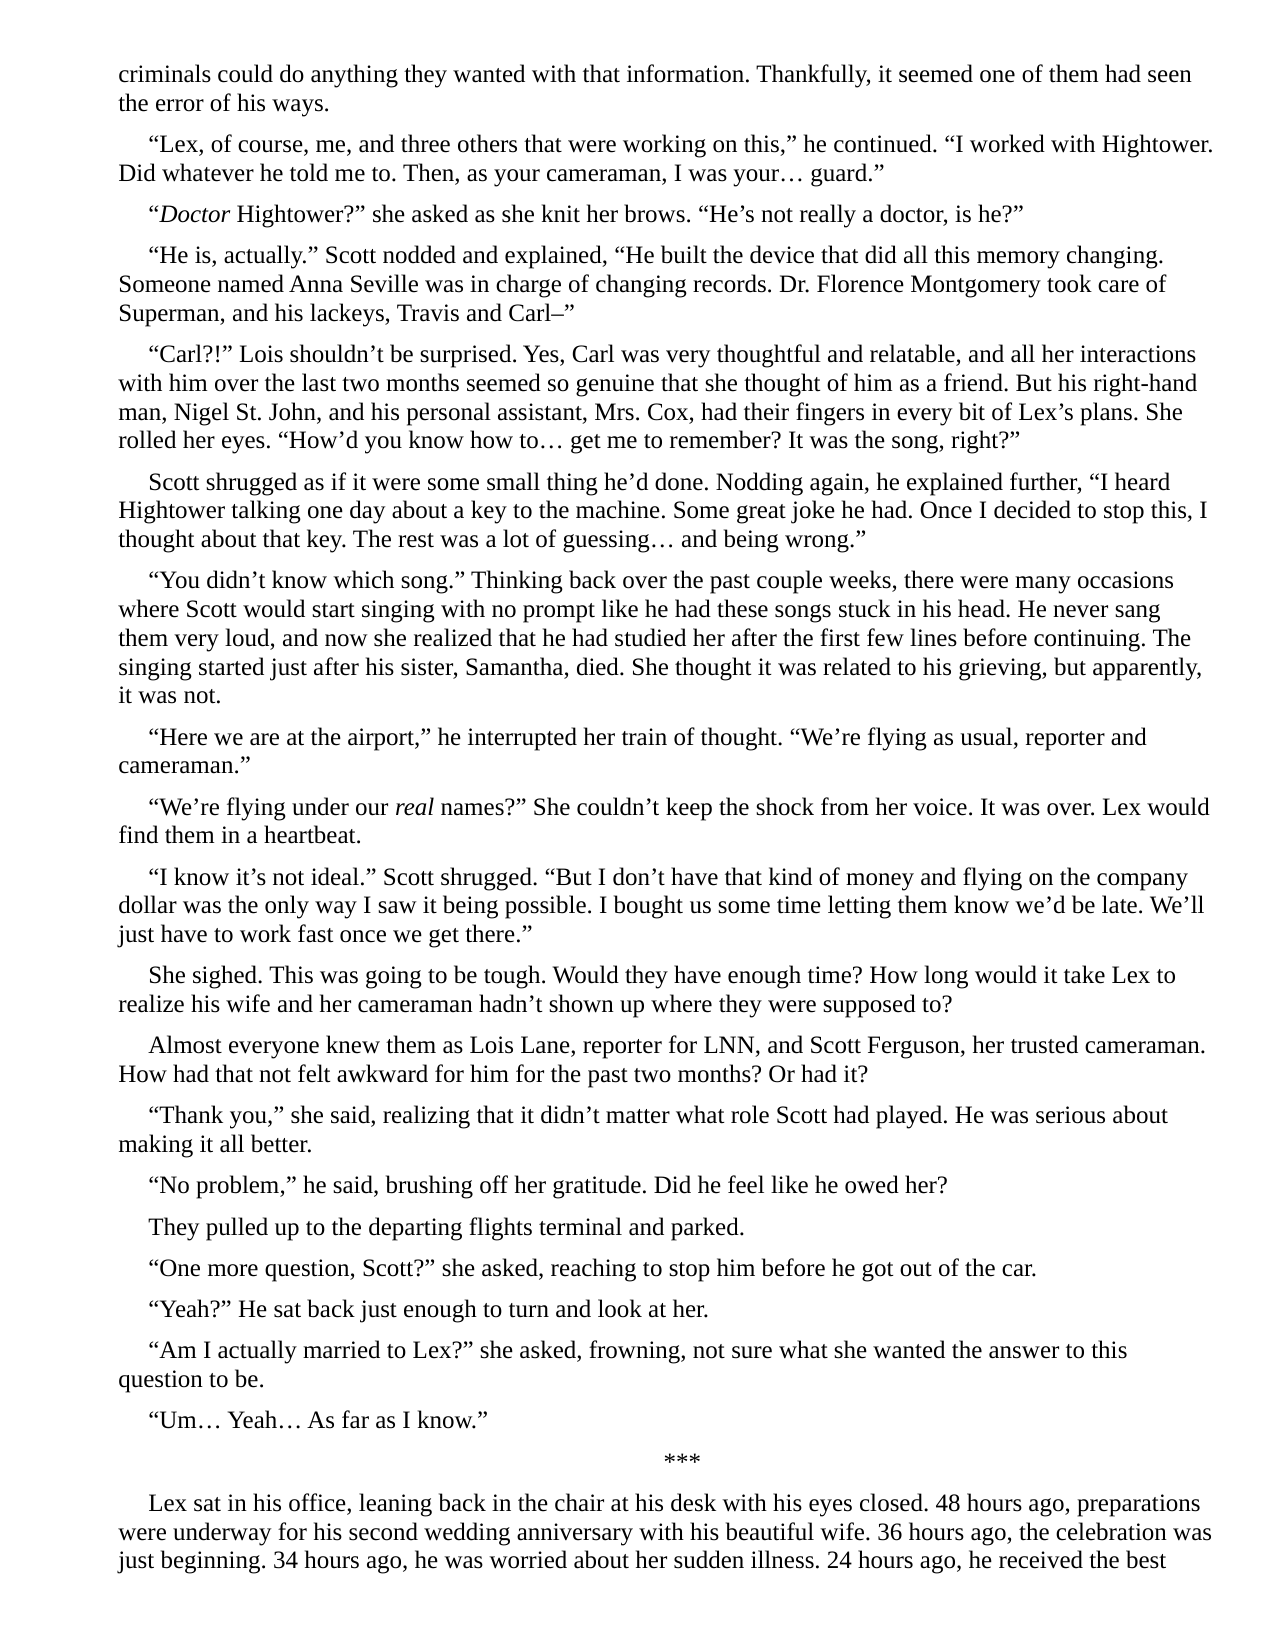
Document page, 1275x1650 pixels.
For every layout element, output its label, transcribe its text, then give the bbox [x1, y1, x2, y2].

text “Here we are at the airport,” he interrupted her train of thought. “We’re flying as usual, reporter and cameraman.” [118, 722, 1216, 779]
text “I know it’s not ideal.” Scott shrugged. “But I don’t have that kind of money and flying on the company dollar was the only way I saw it being possible. I bought us some time letting them know we’d be late. We’ll just have to work fast once we get there.” [118, 862, 1216, 948]
text Almost everyone knew them as Lois Lane, reporter for LNN, and Scott Ferguson, her trusted cameraman. How had that not felt awkward for him for the past two months? Or had it? [118, 1030, 1216, 1088]
text “No problem,” he said, brushing off her gratitude. Did he feel like he owed her? [118, 1170, 1216, 1199]
text “One more question, Scott?” she asked, reaching to stop him before he got out of the car. [118, 1253, 1216, 1282]
text “Carl?!” Lois shouldn’t be surprised. Yes, Carl was very thoughtful and relatable, and all her interactions with him over the last two months seemed so genuine that she thought of him as a friend. But his right-hand man, Nigel St. John, and his personal assistant, Mrs. Cox, had their fingers in every bit of Lex’s plans. She rolled her eyes. “How’d you know how to… get me to remember? It was the song, right?” [118, 339, 1216, 454]
text *** [118, 1447, 1216, 1475]
text “Thank you,” she said, realizing that it didn’t matter what role Scott had played. He was serious about making it all better. [118, 1100, 1216, 1158]
text “Um… Yeah… As far as I know.” [118, 1405, 1216, 1434]
text Lex sat in his office, leaning back in the chair at his desk with his eyes closed. 48 hours ago, preparations were underway for his second wedding anniversary with his beautiful wife. 36 hours ago, the celebration was just beginning. 34 hours ago, he was worried about her sudden illness. 24 hours ago, he received the best [118, 1488, 1216, 1574]
text “Lex, of course, me, and three others that were working on this,” he continued. “I worked with Hightower. Did whatever he told me to. Then, as your cameraman, I was your… guard.” [118, 129, 1216, 187]
text “Am I actually married to Lex?” she asked, frowning, not sure what she wanted the answer to this question to be. [118, 1335, 1216, 1393]
text Scott shrugged as if it were some small thing he’d done. Nodding again, he explained further, “I heard Hightower talking one day about a key to the machine. Some great joke he had. Once I decided to stop this, I thought about that key. The rest was a lot of guessing… and being wrong.” [118, 467, 1216, 553]
text criminals could do anything they wanted with that information. Thankfully, it seemed one of them had seen the error of his ways. [118, 59, 1216, 117]
text “Yeah?” He sat back just enough to turn and look at her. [118, 1294, 1216, 1323]
text “You didn’t know which song.” Thinking back over the past couple weeks, there were many occasions where Scott would start singing with no prompt like he had these songs stuck in his head. He never sang them very loud, and now she realized that he had studied her after the first few lines before continuing. The singing started just after his sister, Samantha, died. She thought it was related to his grieving, but apparently, it was not. [118, 565, 1216, 709]
text She sighed. This was going to be tough. Would they have enough time? How long would it take Lex to realize his wife and her cameraman hadn’t shown up where they were supposed to? [118, 960, 1216, 1018]
text “We’re flying under our real names?” She couldn’t keep the shock from her voice. It was over. Lex would find them in a heartbeat. [118, 792, 1216, 849]
text “He is, actually.” Scott nodded and explained, “He built the device that did all this memory changing. Someone named Anna Seville was in charge of changing records. Dr. Florence Montgomery took care of Superman, and his lackeys, Travis and Carl–” [118, 240, 1216, 327]
text “Doctor Hightower?” she asked as she knit her brows. “He’s not really a doctor, is he?” [118, 199, 1216, 228]
text They pulled up to the departing flights terminal and parked. [118, 1212, 1216, 1240]
